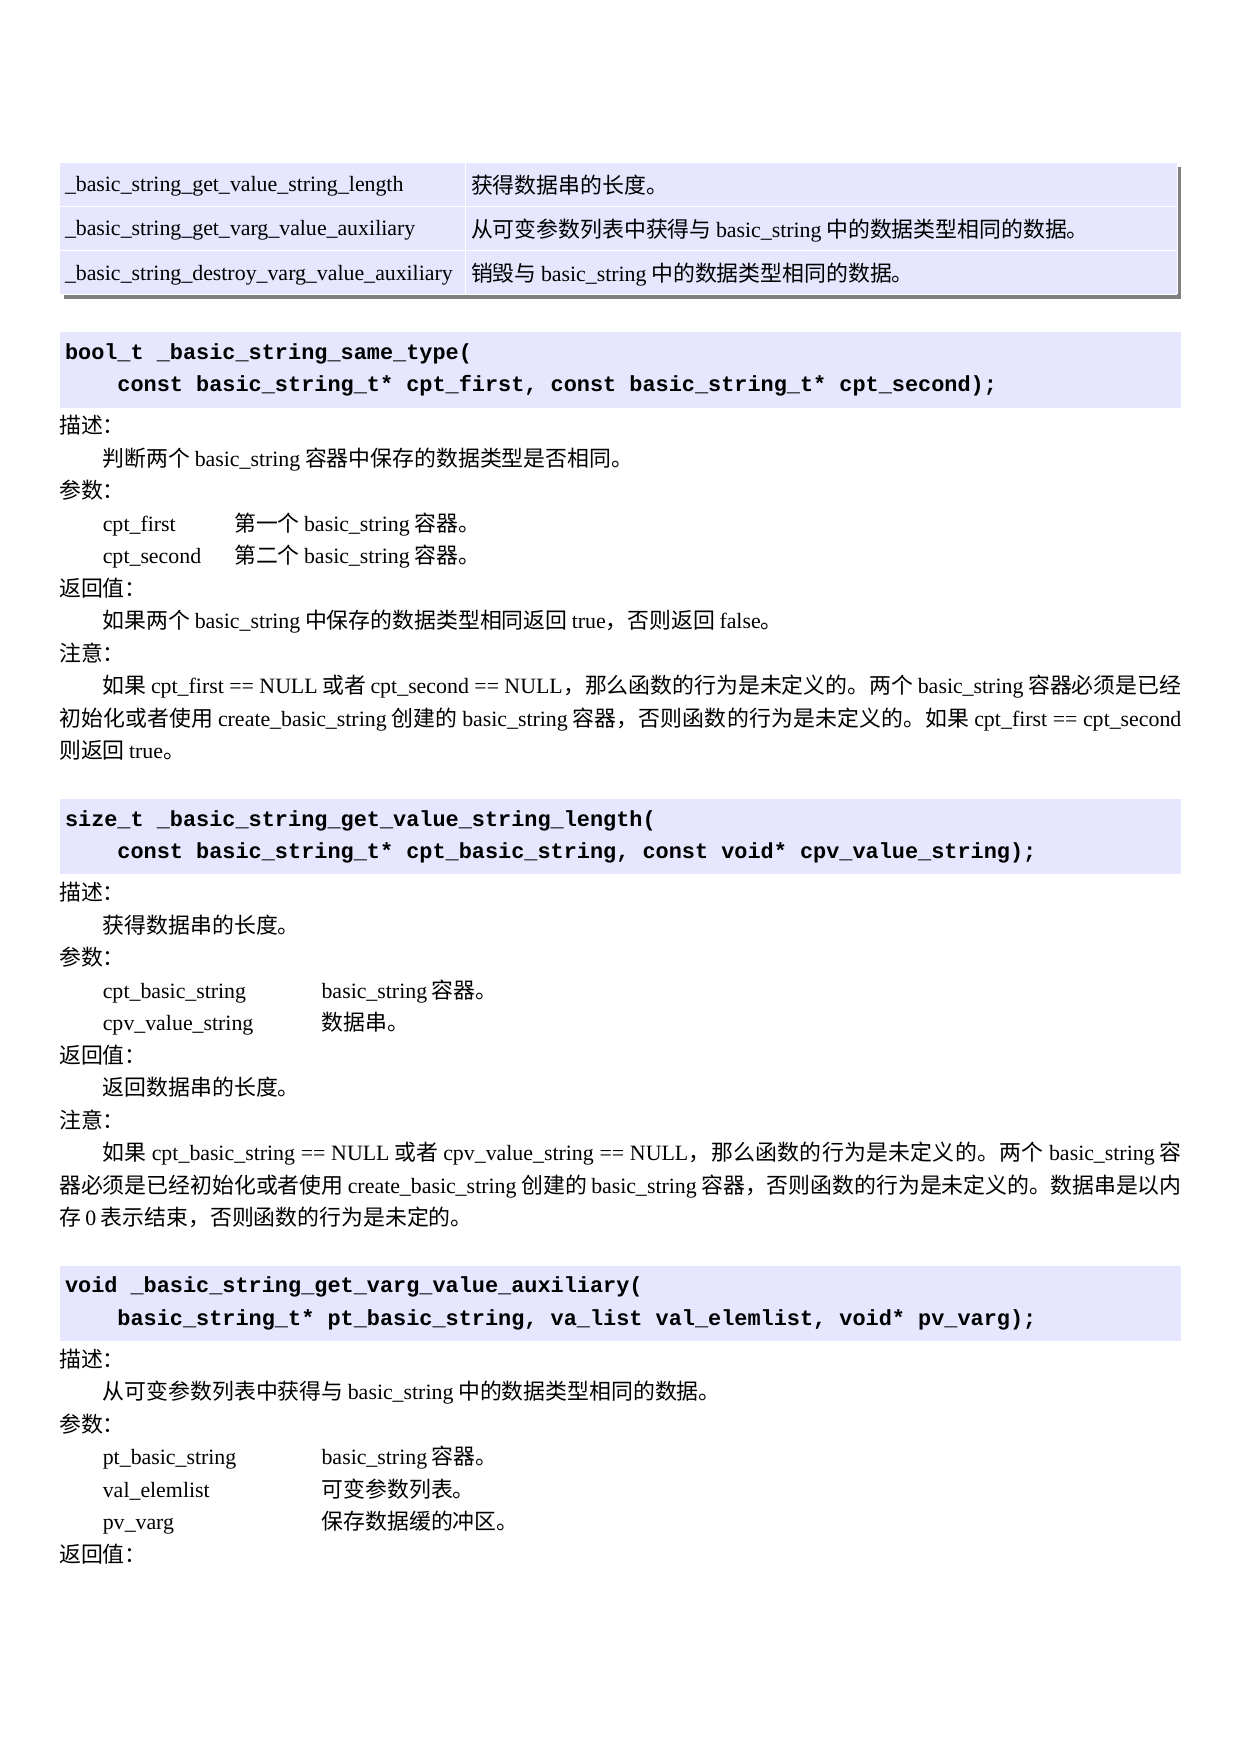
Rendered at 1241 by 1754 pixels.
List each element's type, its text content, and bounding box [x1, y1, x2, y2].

text 判断两个basic_string容器中保存的数据类型是否相同。 [59, 441, 1181, 473]
text 返回值： [59, 1037, 1181, 1070]
text cpv_value_string 数据串。 [59, 1005, 1181, 1037]
text 描述： [59, 409, 1181, 441]
text 参数： [59, 1406, 1181, 1439]
text 注意： [59, 636, 1181, 668]
text pv_varg 保存数据缓的冲区。 [59, 1504, 1181, 1536]
text 获得数据串的长度。 [59, 907, 1181, 940]
text 参数： [59, 940, 1181, 972]
text cpt_second 第二个basic_string容器。 [59, 538, 1181, 571]
text 注意： [59, 1102, 1181, 1135]
table_cell 获得数据串的长度。 [466, 163, 1177, 206]
text 如果cpt_first == NULL或者cpt_second == NULL，那么函数的行为是未定义的。两个basic_string容器必须是已经初始化或者使用create_basic_string创建的basic_string容器，否则函数的行为是未定义的。如果cpt_first == cpt_second则返回true。 [59, 668, 1181, 766]
text val_elemlist 可变参数列表。 [59, 1471, 1181, 1504]
table_header bool_t _basic_string_same_type( const basic_string_t* cpt_first, const basic_string_t* cpt_second); [60, 332, 1181, 408]
text pt_basic_string basic_string容器。 [59, 1439, 1181, 1471]
text cpt_first 第一个basic_string容器。 [59, 506, 1181, 538]
text 从可变参数列表中获得与basic_string中的数据类型相同的数据。 [59, 1374, 1181, 1406]
text 参数： [59, 473, 1181, 506]
table_cell _basic_string_get_value_string_length [60, 163, 465, 206]
table_cell 销毁与basic_string中的数据类型相同的数据。 [466, 251, 1177, 294]
table_header void _basic_string_get_varg_value_auxiliary( basic_string_t* pt_basic_string, va_list val_elemlist, void* pv_varg); [60, 1266, 1181, 1341]
text 如果两个basic_string中保存的数据类型相同返回true，否则返回false。 [59, 603, 1181, 636]
table_cell _basic_string_destroy_varg_value_auxiliary [60, 251, 465, 294]
text 返回值： [59, 1536, 1181, 1569]
text cpt_basic_string basic_string容器。 [59, 972, 1181, 1005]
table_header size_t _basic_string_get_value_string_length( const basic_string_t* cpt_basic_string, const void* cpv_value_string); [60, 799, 1181, 874]
table_cell 从可变参数列表中获得与basic_string中的数据类型相同的数据。 [466, 207, 1177, 250]
table_cell _basic_string_get_varg_value_auxiliary [60, 207, 465, 250]
text 如果cpt_basic_string == NULL或者cpv_value_string == NULL，那么函数的行为是未定义的。两个basic_string容器必须是已经初始化或者使用create_basic_string创建的basic_string容器，否则函数的行为是未定义的。数据串是以内存0表示结束，否则函数的行为是未定的。 [59, 1135, 1181, 1232]
text 描述： [59, 1342, 1181, 1374]
text 描述： [59, 876, 1181, 907]
text 返回数据串的长度。 [59, 1070, 1181, 1102]
text 返回值： [59, 571, 1181, 603]
